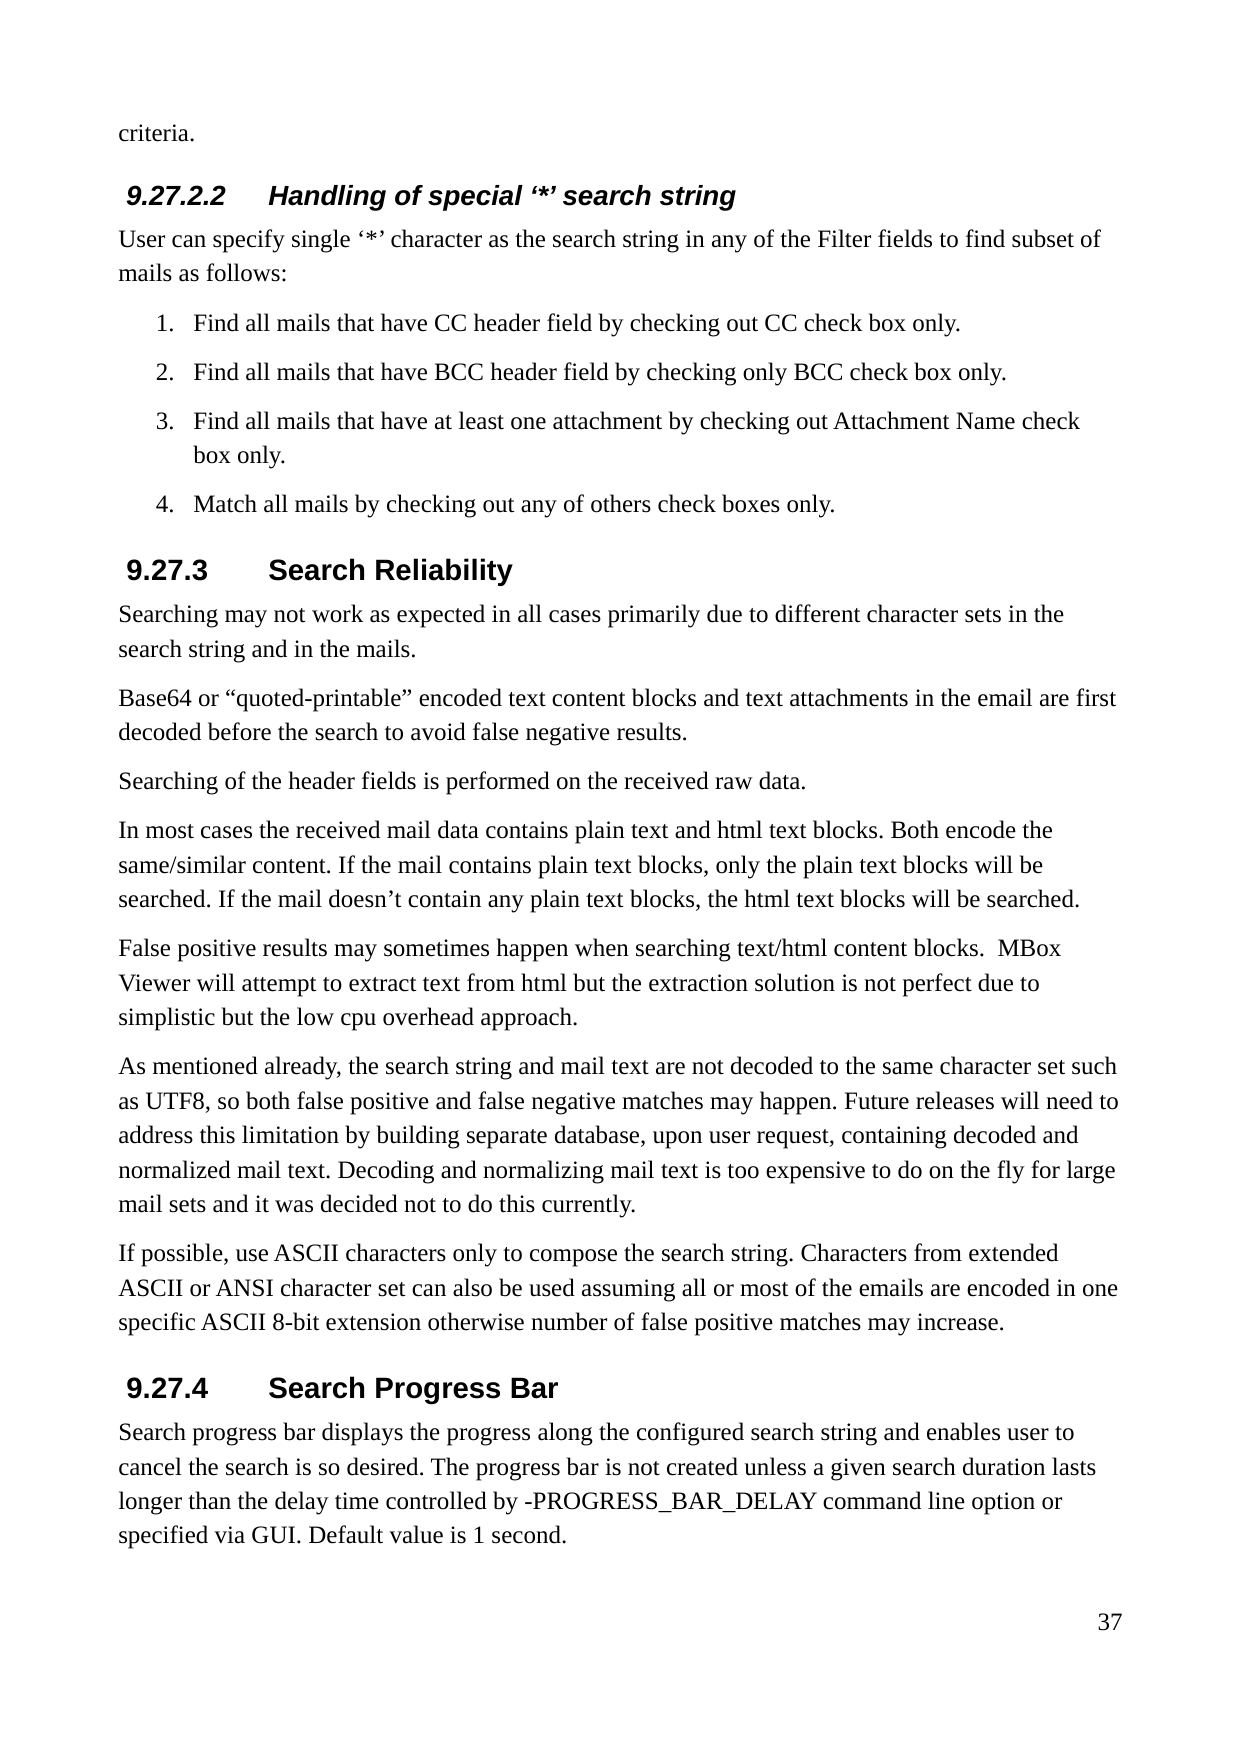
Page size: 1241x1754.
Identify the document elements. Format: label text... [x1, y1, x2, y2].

list Find all mails that have CC header field by checking out CC check box only. [156, 308, 1122, 336]
list Find all mails that have at least one attachment by checking out Attachment Name check box only. [156, 406, 1122, 469]
text In most cases the received mail data contains plain text and html text blocks. Both encode the same/similar content. If the mail contains plain text blocks, only the plain text blocks will be searched. If the mail doesn’t contain any plain text blocks, the html text blocks will be searched. [118, 815, 1122, 913]
text Searching of the header fields is performed on the received raw data. [118, 766, 1122, 795]
text False positive results may sometimes happen when searching text/html content blocks. MBox Viewer will attempt to extract text from html but the extraction solution is not perfect due to simplistic but the low cpu overhead approach. [118, 933, 1122, 1031]
text As mentioned already, the search string and mail text are not decoded to the same character set such as UTF8, so both false positive and false negative matches may happen. Future releases will need to address this limitation by building separate database, upon user request, containing decoded and normalized mail text. Decoding and normalizing mail text is too expensive to do on the fly for large mail sets and it was decided not to do this currently. [118, 1051, 1122, 1218]
text User can specify single ‘*’ character as the search string in any of the Filter fields to find subset of mails as follows: [118, 224, 1122, 287]
list Match all mails by checking out any of others check boxes only. [156, 489, 1122, 518]
subtitle Handling of special ‘*’ search string [118, 180, 1122, 212]
text criteria. [118, 118, 1122, 147]
list Find all mails that have BCC header field by checking only BCC check box only. [156, 357, 1122, 385]
subtitle Search Reliability [118, 553, 1122, 587]
text Searching may not work as expected in all cases primarily due to different character sets in the search string and in the mails. [118, 599, 1122, 662]
text If possible, use ASCII characters only to compose the search string. Characters from extended ASCII or ANSI character set can also be used assuming all or most of the emails are encoded in one specific ASCII 8-bit extension otherwise number of false positive matches may increase. [118, 1238, 1122, 1336]
text Base64 or “quoted-printable” encoded text content blocks and text attachments in the email are first decoded before the search to avoid false negative results. [118, 683, 1122, 746]
subtitle Search Progress Bar [118, 1371, 1122, 1405]
text Search progress bar displays the progress along the configured search string and enables user to cancel the search is so desired. The progress bar is not created unless a given search duration lasts longer than the delay time controlled by -PROGRESS_BAR_DELAY command line option or specified via GUI. Default value is 1 second. [118, 1417, 1122, 1549]
